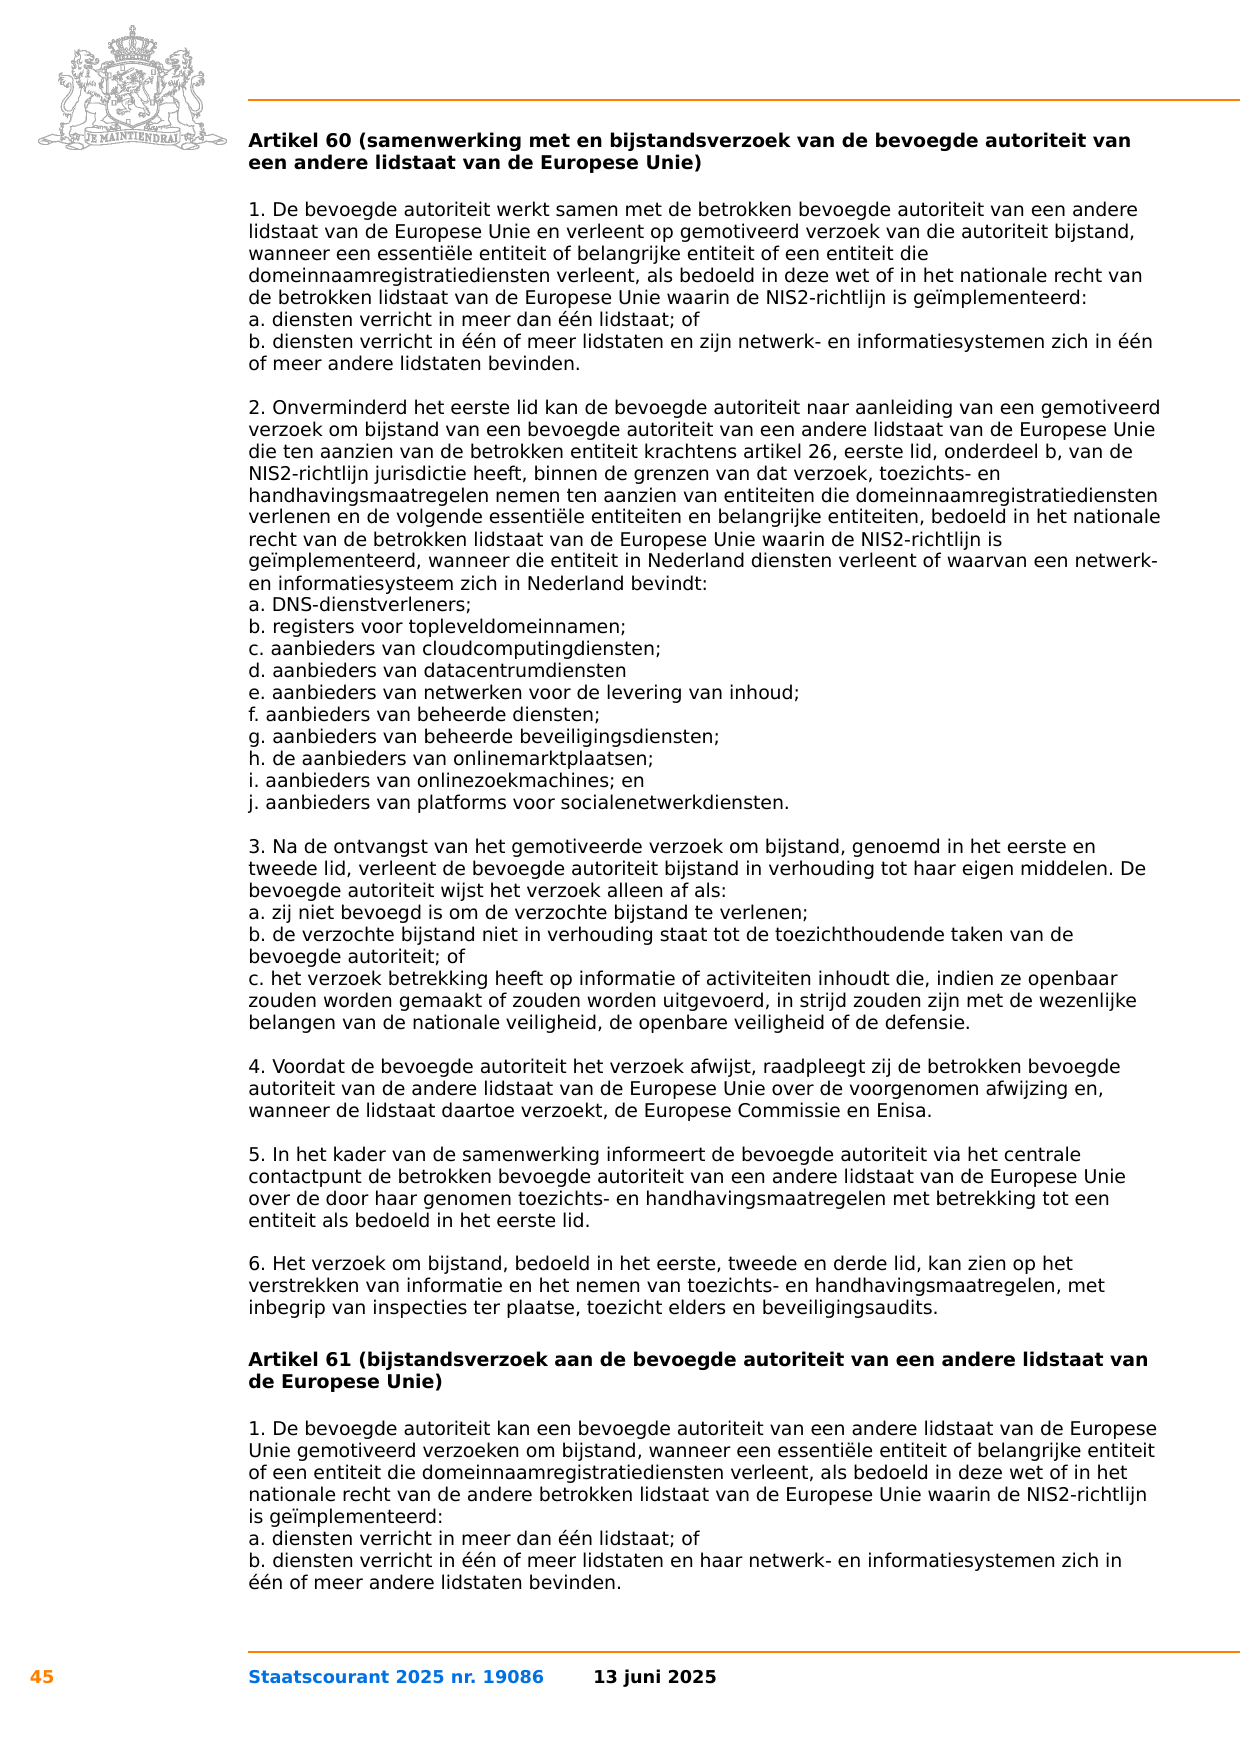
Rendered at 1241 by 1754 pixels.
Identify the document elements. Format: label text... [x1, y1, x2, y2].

text g. aanbieders van beheerde beveiligingsdiensten; [248, 726, 1163, 748]
text a. diensten verricht in meer dan één lidstaat; of [248, 1528, 1163, 1550]
subtitle Artikel 60 (samenwerking met en bijstandsverzoek van de bevoegde autoriteit van een andere lidstaat van de Europese Unie) [248, 130, 1163, 174]
text c. het verzoek betrekking heeft op informatie of activiteiten inhoudt die, indien ze openbaar zouden worden gemaakt of zouden worden uitgevoerd, in strijd zouden zijn met de wezenlijke belangen van de nationale veiligheid, de openbare veiligheid of de defensie. [248, 968, 1163, 1034]
text 3. Na de ontvangst van het gemotiveerde verzoek om bijstand, genoemd in het eerste en tweede lid, verleent de bevoegde autoriteit bijstand in verhouding tot haar eigen middelen. De bevoegde autoriteit wijst het verzoek alleen af als: [248, 836, 1163, 902]
text i. aanbieders van onlinezoekmachines; en [248, 770, 1163, 792]
text 6. Het verzoek om bijstand, bedoeld in het eerste, tweede en derde lid, kan zien op het verstrekken van informatie en het nemen van toezichts- en handhavingsmaatregelen, met inbegrip van inspecties ter plaatse, toezicht elders en beveiligingsaudits. [248, 1253, 1163, 1319]
text 1. De bevoegde autoriteit werkt samen met de betrokken bevoegde autoriteit van een andere lidstaat van de Europese Unie en verleent op gemotiveerd verzoek van die autoriteit bijstand, wanneer een essentiële entiteit of belangrijke entiteit of een entiteit die domeinnaamregistratiediensten verleent, als bedoeld in deze wet of in het nationale recht van de betrokken lidstaat van de Europese Unie waarin de NIS2-richtlijn is geïmplementeerd: [248, 199, 1163, 309]
text 5. In het kader van de samenwerking informeert de bevoegde autoriteit via het centrale contactpunt de betrokken bevoegde autoriteit van een andere lidstaat van de Europese Unie over de door haar genomen toezichts- en handhavingsmaatregelen met betrekking tot een entiteit als bedoeld in het eerste lid. [248, 1143, 1163, 1231]
text d. aanbieders van datacentrumdiensten [248, 660, 1163, 682]
text j. aanbieders van platforms voor socialenetwerkdiensten. [248, 792, 1163, 814]
text a. zij niet bevoegd is om de verzochte bijstand te verlenen; [248, 902, 1163, 924]
text 4. Voordat de bevoegde autoriteit het verzoek afwijst, raadpleegt zij de betrokken bevoegde autoriteit van de andere lidstaat van de Europese Unie over de voorgenomen afwijzing en, wanneer de lidstaat daartoe verzoekt, de Europese Commissie en Enisa. [248, 1056, 1163, 1122]
text a. DNS-dienstverleners; [248, 594, 1163, 616]
text a. diensten verricht in meer dan één lidstaat; of [248, 309, 1163, 331]
text h. de aanbieders van onlinemarktplaatsen; [248, 748, 1163, 770]
text b. diensten verricht in één of meer lidstaten en zijn netwerk- en informatiesystemen zich in één of meer andere lidstaten bevinden. [248, 331, 1163, 375]
text b. diensten verricht in één of meer lidstaten en haar netwerk- en informatiesystemen zich in één of meer andere lidstaten bevinden. [248, 1550, 1163, 1594]
text c. aanbieders van cloudcomputingdiensten; [248, 638, 1163, 660]
text b. de verzochte bijstand niet in verhouding staat tot de toezichthoudende taken van de bevoegde autoriteit; of [248, 924, 1163, 968]
text 1. De bevoegde autoriteit kan een bevoegde autoriteit van een andere lidstaat van de Europese Unie gemotiveerd verzoeken om bijstand, wanneer een essentiële entiteit of belangrijke entiteit of een entiteit die domeinnaamregistratiediensten verleent, als bedoeld in deze wet of in het nationale recht van de andere betrokken lidstaat van de Europese Unie waarin de NIS2-richtlijn is geïmplementeerd: [248, 1418, 1163, 1528]
subtitle Artikel 61 (bijstandsverzoek aan de bevoegde autoriteit van een andere lidstaat van de Europese Unie) [248, 1349, 1163, 1393]
picture [38, 25, 227, 150]
text e. aanbieders van netwerken voor de levering van inhoud; [248, 682, 1163, 704]
text b. registers voor topleveldomeinnamen; [248, 616, 1163, 638]
text 2. Onverminderd het eerste lid kan de bevoegde autoriteit naar aanleiding van een gemotiveerd verzoek om bijstand van een bevoegde autoriteit van een andere lidstaat van de Europese Unie die ten aanzien van de betrokken entiteit krachtens artikel 26, eerste lid, onderdeel b, van de NIS2-richtlijn jurisdictie heeft, binnen de grenzen van dat verzoek, toezichts- en handhavingsmaatregelen nemen ten aanzien van entiteiten die domeinnaamregistratiediensten verlenen en de volgende essentiële entiteiten en belangrijke entiteiten, bedoeld in het nationale recht van de betrokken lidstaat van de Europese Unie waarin de NIS2-richtlijn is geïmplementeerd, wanneer die entiteit in Nederland diensten verleent of waarvan een netwerk- en informatiesysteem zich in Nederland bevindt: [248, 397, 1163, 594]
text f. aanbieders van beheerde diensten; [248, 704, 1163, 726]
